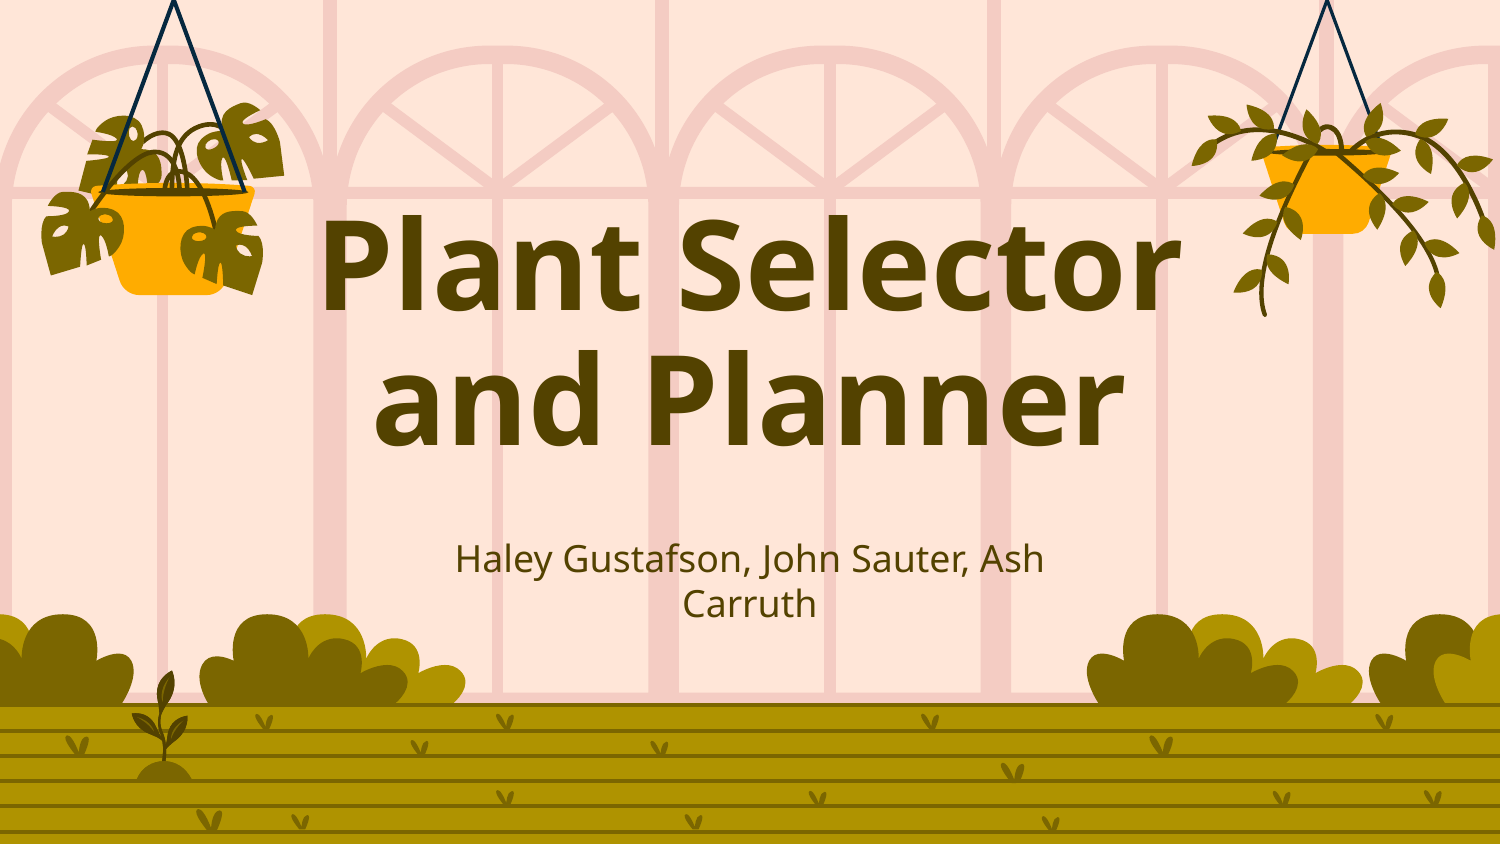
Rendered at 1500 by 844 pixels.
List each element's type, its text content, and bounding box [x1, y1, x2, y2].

text_box [1191, 0, 1496, 318]
text_box [0, 670, 1500, 780]
subtitle Haley Gustafson, John Sauter, Ash Carruth [392, 546, 1108, 614]
title Plant Selector and Planner [267, 150, 1233, 526]
text_box [41, 0, 285, 296]
